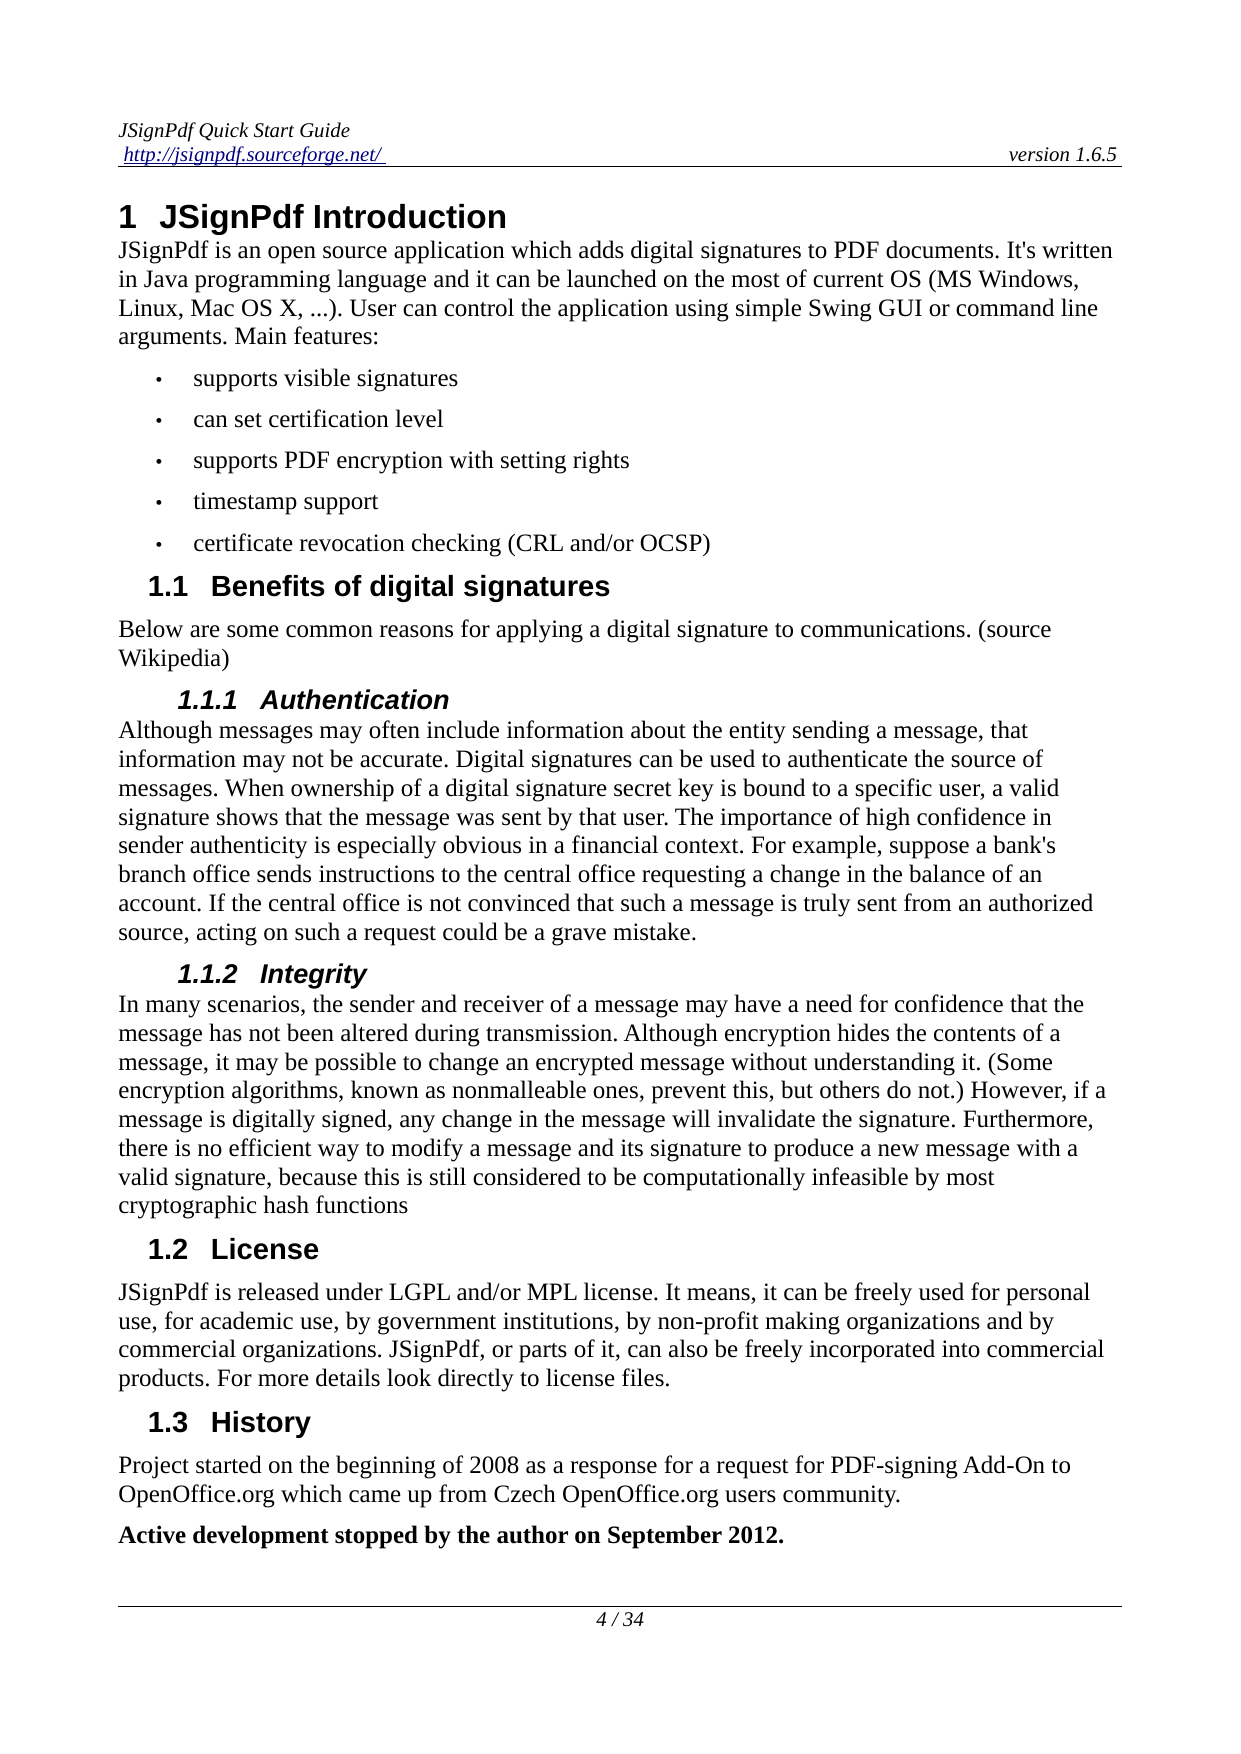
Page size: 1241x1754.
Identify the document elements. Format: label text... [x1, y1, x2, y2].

subtitle Benefits of digital signatures [148, 569, 1116, 602]
text Project started on the beginning of 2008 as a response for a request for PDF-signing Add‑On to OpenOffice.org which came up from Czech OpenOffice.org users community. [118, 1450, 1122, 1507]
subtitle Authentication [177, 684, 1122, 716]
text Below are some common reasons for applying a digital signature to communications. (source Wikipedia) [118, 614, 1122, 672]
text JSignPdf is an open source application which adds digital signatures to PDF documents. It's written in Java programming language and it can be launched on the most of current OS (MS Windows, Linux, Mac OS X, ...). User can control the application using simple Swing GUI or command line arguments. Main features: [118, 235, 1122, 350]
list timestamp support [156, 486, 1122, 515]
subtitle JSignPdf Introduction [118, 197, 1122, 235]
subtitle Integrity [177, 958, 1122, 989]
list certificate revocation checking (CRL and/or OCSP) [156, 528, 1122, 556]
text In many scenarios, the sender and receiver of a message may have a need for confidence that the message has not been altered during transmission. Although encryption hides the contents of a message, it may be possible to change an encrypted message without understanding it. (Some encryption algorithms, known as nonmalleable ones, prevent this, but others do not.) However, if a message is digitally signed, any change in the message will invalidate the signature. Furthermore, there is no efficient way to modify a message and its signature to produce a new message with a valid signature, because this is still considered to be computationally infeasible by most cryptographic hash functions [118, 989, 1122, 1219]
list supports visible signatures [156, 363, 1122, 391]
list can set certification level [156, 404, 1122, 433]
text Active development stopped by the author on September 2012. [118, 1520, 1122, 1549]
subtitle History [148, 1404, 1116, 1438]
subtitle License [148, 1232, 1116, 1265]
text Although messages may often include information about the entity sending a message, that information may not be accurate. Digital signatures can be used to authenticate the source of messages. When ownership of a digital signature secret key is bound to a specific user, a valid signature shows that the message was sent by that user. The importance of high confidence in sender authenticity is especially obvious in a financial context. For example, suppose a bank's branch office sends instructions to the central office requesting a change in the balance of an account. If the central office is not convinced that such a message is truly sent from an authorized source, acting on such a request could be a grave mistake. [118, 716, 1122, 946]
text JSignPdf is released under LGPL and/or MPL license. It means, it can be freely used for personal use, for academic use, by government institutions, by non-profit making organizations and by commercial organizations. JSignPdf, or parts of it, can also be freely incorporated into commercial products. For more details look directly to license files. [118, 1277, 1122, 1392]
list supports PDF encryption with setting rights [156, 445, 1122, 474]
